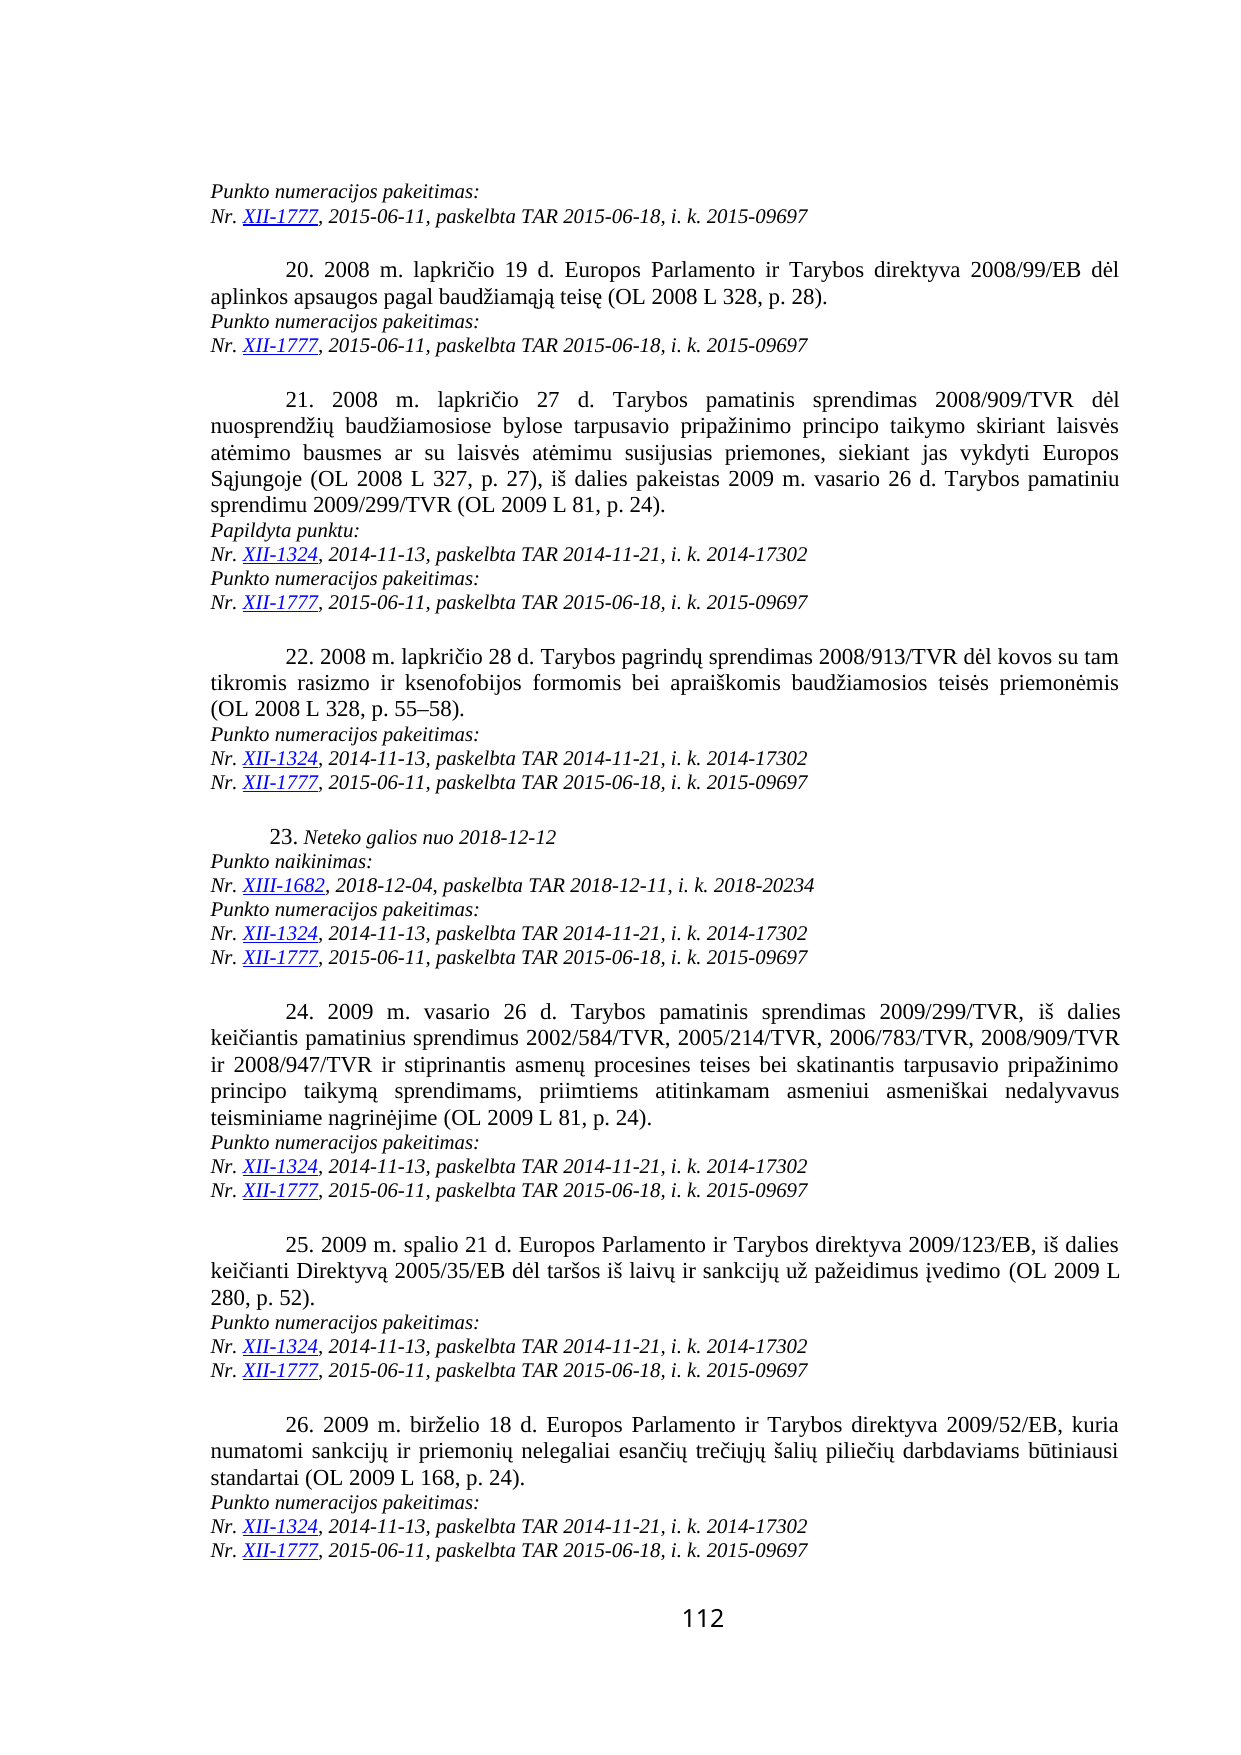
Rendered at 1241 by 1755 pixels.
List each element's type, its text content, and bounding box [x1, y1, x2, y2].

text Nr. XII-1324, 2014-11-13, paskelbta TAR 2014-11-21, i. k. 2014-17302 [210, 1514, 1120, 1538]
text 25. 2009 m. spalio 21 d. Europos Parlamento ir Tarybos direktyva 2009/123/EB, iš dalies keičianti Direktyvą 2005/35/EB dėl taršos iš laivų ir sankcijų už pažeidimus įvedimo (OL 2009 L 280, p. 52). [210, 1231, 1120, 1310]
text Nr. XII-1777, 2015-06-11, paskelbta TAR 2015-06-18, i. k. 2015-09697 [210, 1358, 1120, 1382]
text Nr. XII-1777, 2015-06-11, paskelbta TAR 2015-06-18, i. k. 2015-09697 [210, 1178, 1120, 1202]
text Nr. XII-1324, 2014-11-13, paskelbta TAR 2014-11-21, i. k. 2014-17302 [210, 921, 1120, 945]
text 20. 2008 m. lapkričio 19 d. Europos Parlamento ir Tarybos direktyva 2008/99/EB dėl aplinkos apsaugos pagal baudžiamąją teisę (OL 2008 L 328, p. 28). [210, 256, 1120, 309]
text Punkto numeracijos pakeitimas: [210, 1310, 1120, 1334]
text 21. 2008 m. lapkričio 27 d. Tarybos pamatinis sprendimas 2008/909/TVR dėl nuosprendžių baudžiamosiose bylose tarpusavio pripažinimo principo taikymo skiriant laisvės atėmimo bausmes ar su laisvės atėmimu susijusias priemones, siekiant jas vykdyti Europos Sąjungoje (OL 2008 L 327, p. 27), iš dalies pakeistas 2009 m. vasario 26 d. Tarybos pamatiniu sprendimu 2009/299/TVR (OL 2009 L 81, p. 24). [210, 386, 1120, 518]
text Nr. XIII-1682, 2018-12-04, paskelbta TAR 2018-12-11, i. k. 2018-20234 [210, 873, 1120, 897]
text Punkto numeracijos pakeitimas: [210, 179, 1120, 203]
text Nr. XII-1777, 2015-06-11, paskelbta TAR 2015-06-18, i. k. 2015-09697 [210, 770, 1120, 794]
text Nr. XII-1324, 2014-11-13, paskelbta TAR 2014-11-21, i. k. 2014-17302 [210, 746, 1120, 770]
text Punkto numeracijos pakeitimas: [210, 566, 1120, 590]
text Nr. XII-1777, 2015-06-11, paskelbta TAR 2015-06-18, i. k. 2015-09697 [210, 203, 1120, 228]
text Punkto naikinimas: [210, 849, 1120, 873]
text Punkto numeracijos pakeitimas: [210, 897, 1120, 921]
text Punkto numeracijos pakeitimas: [210, 1490, 1120, 1514]
text Punkto numeracijos pakeitimas: [210, 722, 1120, 746]
text Nr. XII-1324, 2014-11-13, paskelbta TAR 2014-11-21, i. k. 2014-17302 [210, 1154, 1120, 1178]
text Nr. XII-1324, 2014-11-13, paskelbta TAR 2014-11-21, i. k. 2014-17302 [210, 1334, 1120, 1358]
text Nr. XII-1777, 2015-06-11, paskelbta TAR 2015-06-18, i. k. 2015-09697 [210, 590, 1120, 614]
text Punkto numeracijos pakeitimas: [210, 309, 1120, 333]
text 24. 2009 m. vasario 26 d. Tarybos pamatinis sprendimas 2009/299/TVR, iš dalies keičiantis pamatinius sprendimus 2002/584/TVR, 2005/214/TVR, 2006/783/TVR, 2008/909/TVR ir 2008/947/TVR ir stiprinantis asmenų procesines teises bei skatinantis tarpusavio pripažinimo principo taikymą sprendimams, priimtiems atitinkamam asmeniui asmeniškai nedalyvavus teisminiame nagrinėjime (OL 2009 L 81, p. 24). [210, 998, 1120, 1130]
text Papildyta punktu: [210, 518, 1120, 542]
text 23. Neteko galios nuo 2018-12-12 [210, 823, 1120, 849]
text Nr. XII-1777, 2015-06-11, paskelbta TAR 2015-06-18, i. k. 2015-09697 [210, 333, 1120, 357]
text Nr. XII-1324, 2014-11-13, paskelbta TAR 2014-11-21, i. k. 2014-17302 [210, 542, 1120, 566]
text 26. 2009 m. birželio 18 d. Europos Parlamento ir Tarybos direktyva 2009/52/EB, kuria numatomi sankcijų ir priemonių nelegaliai esančių trečiųjų šalių piliečių darbdaviams būtiniausi standartai (OL 2009 L 168, p. 24). [210, 1411, 1120, 1490]
text Nr. XII-1777, 2015-06-11, paskelbta TAR 2015-06-18, i. k. 2015-09697 [210, 1538, 1120, 1562]
text 22. 2008 m. lapkričio 28 d. Tarybos pagrindų sprendimas 2008/913/TVR dėl kovos su tam tikromis rasizmo ir ksenofobijos formomis bei apraiškomis baudžiamosios teisės priemonėmis (OL 2008 L 328, p. 55–58). [210, 643, 1120, 722]
text Nr. XII-1777, 2015-06-11, paskelbta TAR 2015-06-18, i. k. 2015-09697 [210, 945, 1120, 969]
text Punkto numeracijos pakeitimas: [210, 1130, 1120, 1154]
